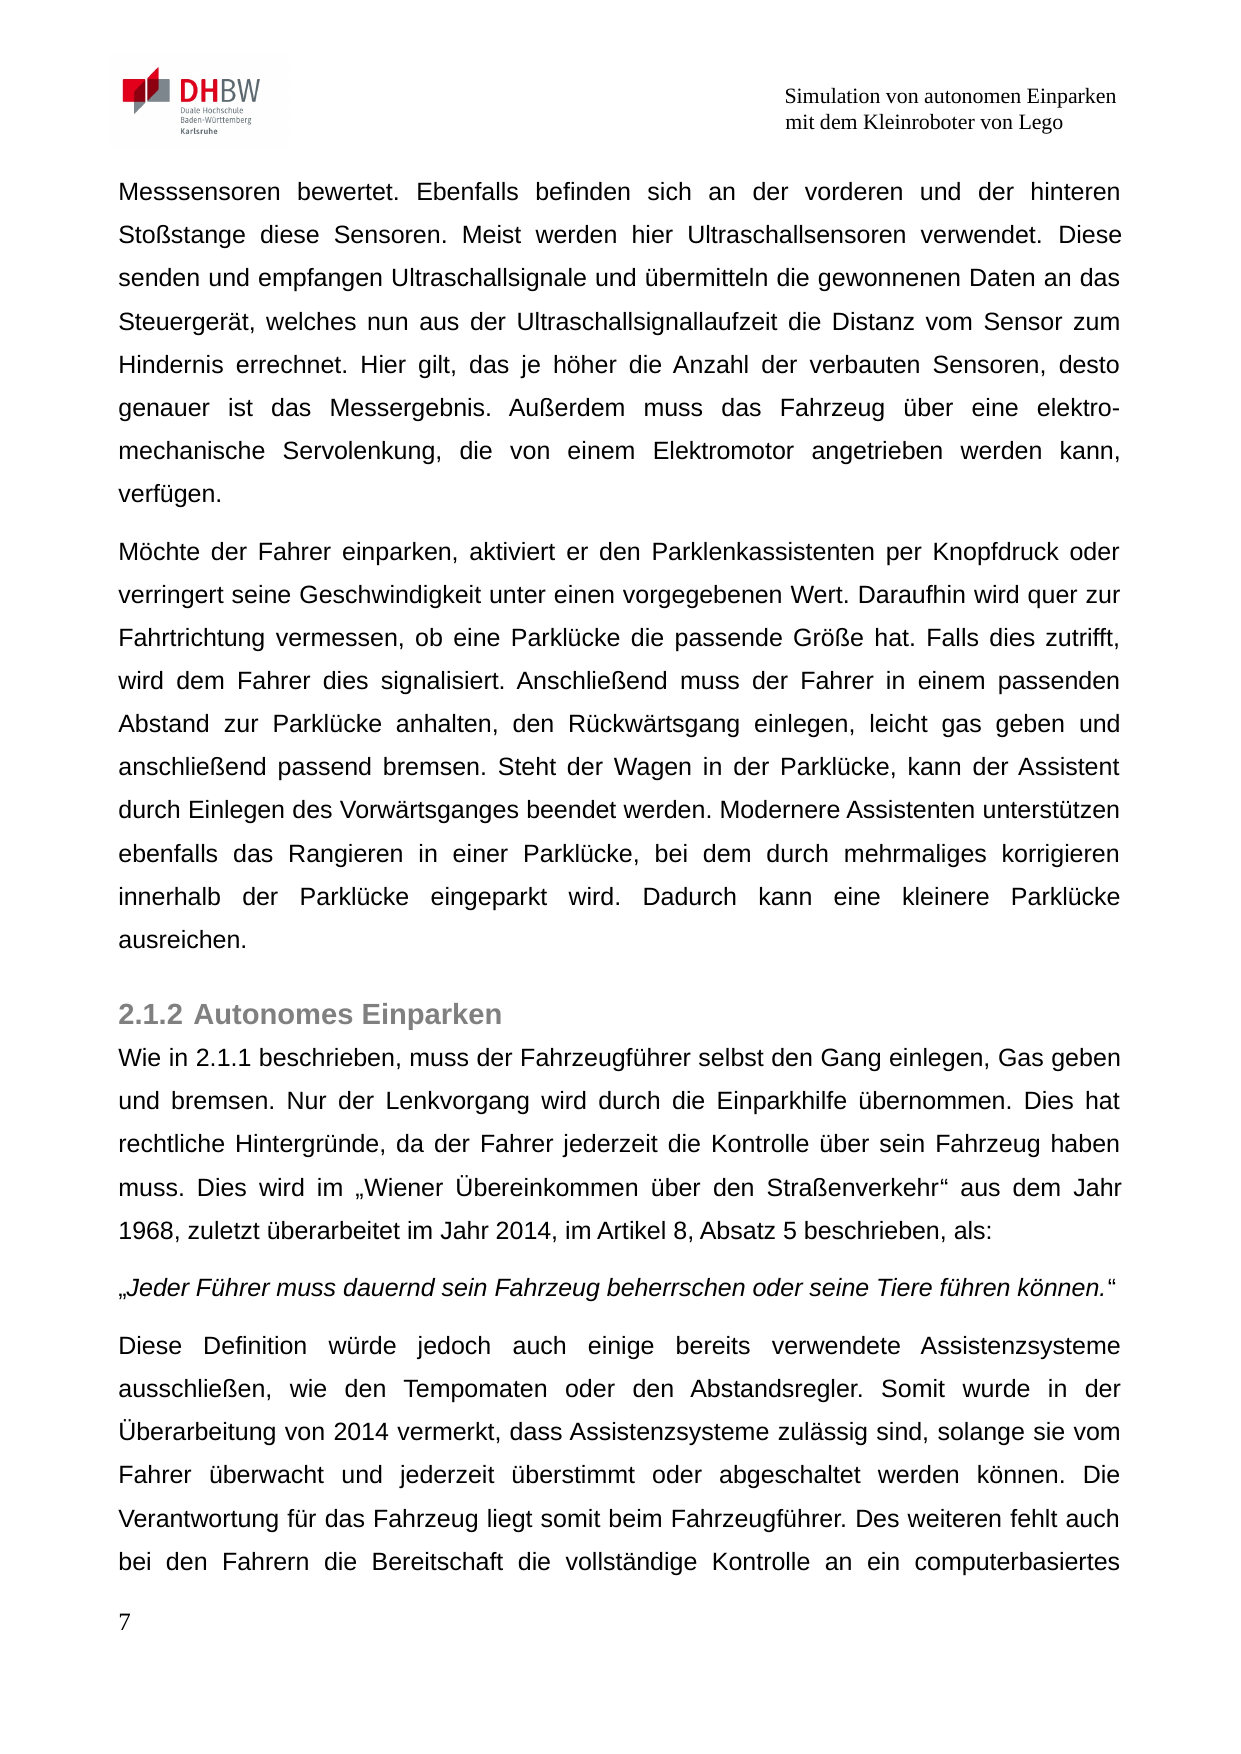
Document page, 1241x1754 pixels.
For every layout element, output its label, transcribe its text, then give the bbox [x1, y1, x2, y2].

picture [108, 54, 291, 148]
text Messsensoren bewertet. Ebenfalls befinden sich an der vorderen und der hinteren Stoßstange diese Sensoren. Meist werden hier Ultraschallsensoren verwendet. Diese senden und empfangen Ultraschallsignale und übermitteln die gewonnenen Daten an das Steuergerät, welches nun aus der Ultraschallsignallaufzeit die Distanz vom Sensor zum Hindernis errechnet. Hier gilt, das je höher die Anzahl der verbauten Sensoren, desto genauer ist das Messergebnis. Außerdem muss das Fahrzeug über eine elektro-mechanische Servolenkung, die von einem Elektromotor angetrieben werden kann, verfügen. [118, 177, 1122, 508]
subtitle Autonomes Einparken [118, 997, 1122, 1031]
text „Jeder Führer muss dauernd sein Fahrzeug beherrschen oder seine Tiere führen können.“ [118, 1273, 1122, 1302]
text Wie in 2.1.1 beschrieben, muss der Fahrzeugführer selbst den Gang einlegen, Gas geben und bremsen. Nur der Lenkvorgang wird durch die Einparkhilfe übernommen. Dies hat rechtliche Hintergründe, da der Fahrer jederzeit die Kontrolle über sein Fahrzeug haben muss. Dies wird im „Wiener Übereinkommen über den Straßenverkehr“ aus dem Jahr 1968, zuletzt überarbeitet im Jahr 2014, im Artikel 8, Absatz 5 beschrieben, als: [118, 1043, 1122, 1244]
text Diese Definition würde jedoch auch einige bereits verwendete Assistenzsysteme ausschließen, wie den Tempomaten oder den Abstandsregler. Somit wurde in der Überarbeitung von 2014 vermerkt, dass Assistenzsysteme zulässig sind, solange sie vom Fahrer überwacht und jederzeit überstimmt oder abgeschaltet werden können. Die Verantwortung für das Fahrzeug liegt somit beim Fahrzeugführer. Des weiteren fehlt auch bei den Fahrern die Bereitschaft die vollständige Kontrolle an ein computerbasiertes [118, 1331, 1122, 1575]
text Möchte der Fahrer einparken, aktiviert er den Parklenkassistenten per Knopfdruck oder verringert seine Geschwindigkeit unter einen vorgegebenen Wert. Daraufhin wird quer zur Fahrtrichtung vermessen, ob eine Parklücke die passende Größe hat. Falls dies zutrifft, wird dem Fahrer dies signalisiert. Anschließend muss der Fahrer in einem passenden Abstand zur Parklücke anhalten, den Rückwärtsgang einlegen, leicht gas geben und anschließend passend bremsen. Steht der Wagen in der Parklücke, kann der Assistent durch Einlegen des Vorwärtsganges beendet werden. Modernere Assistenten unterstützen ebenfalls das Rangieren in einer Parklücke, bei dem durch mehrmaliges korrigieren innerhalb der Parklücke eingeparkt wird. Dadurch kann eine kleinere Parklücke ausreichen. [118, 537, 1122, 953]
